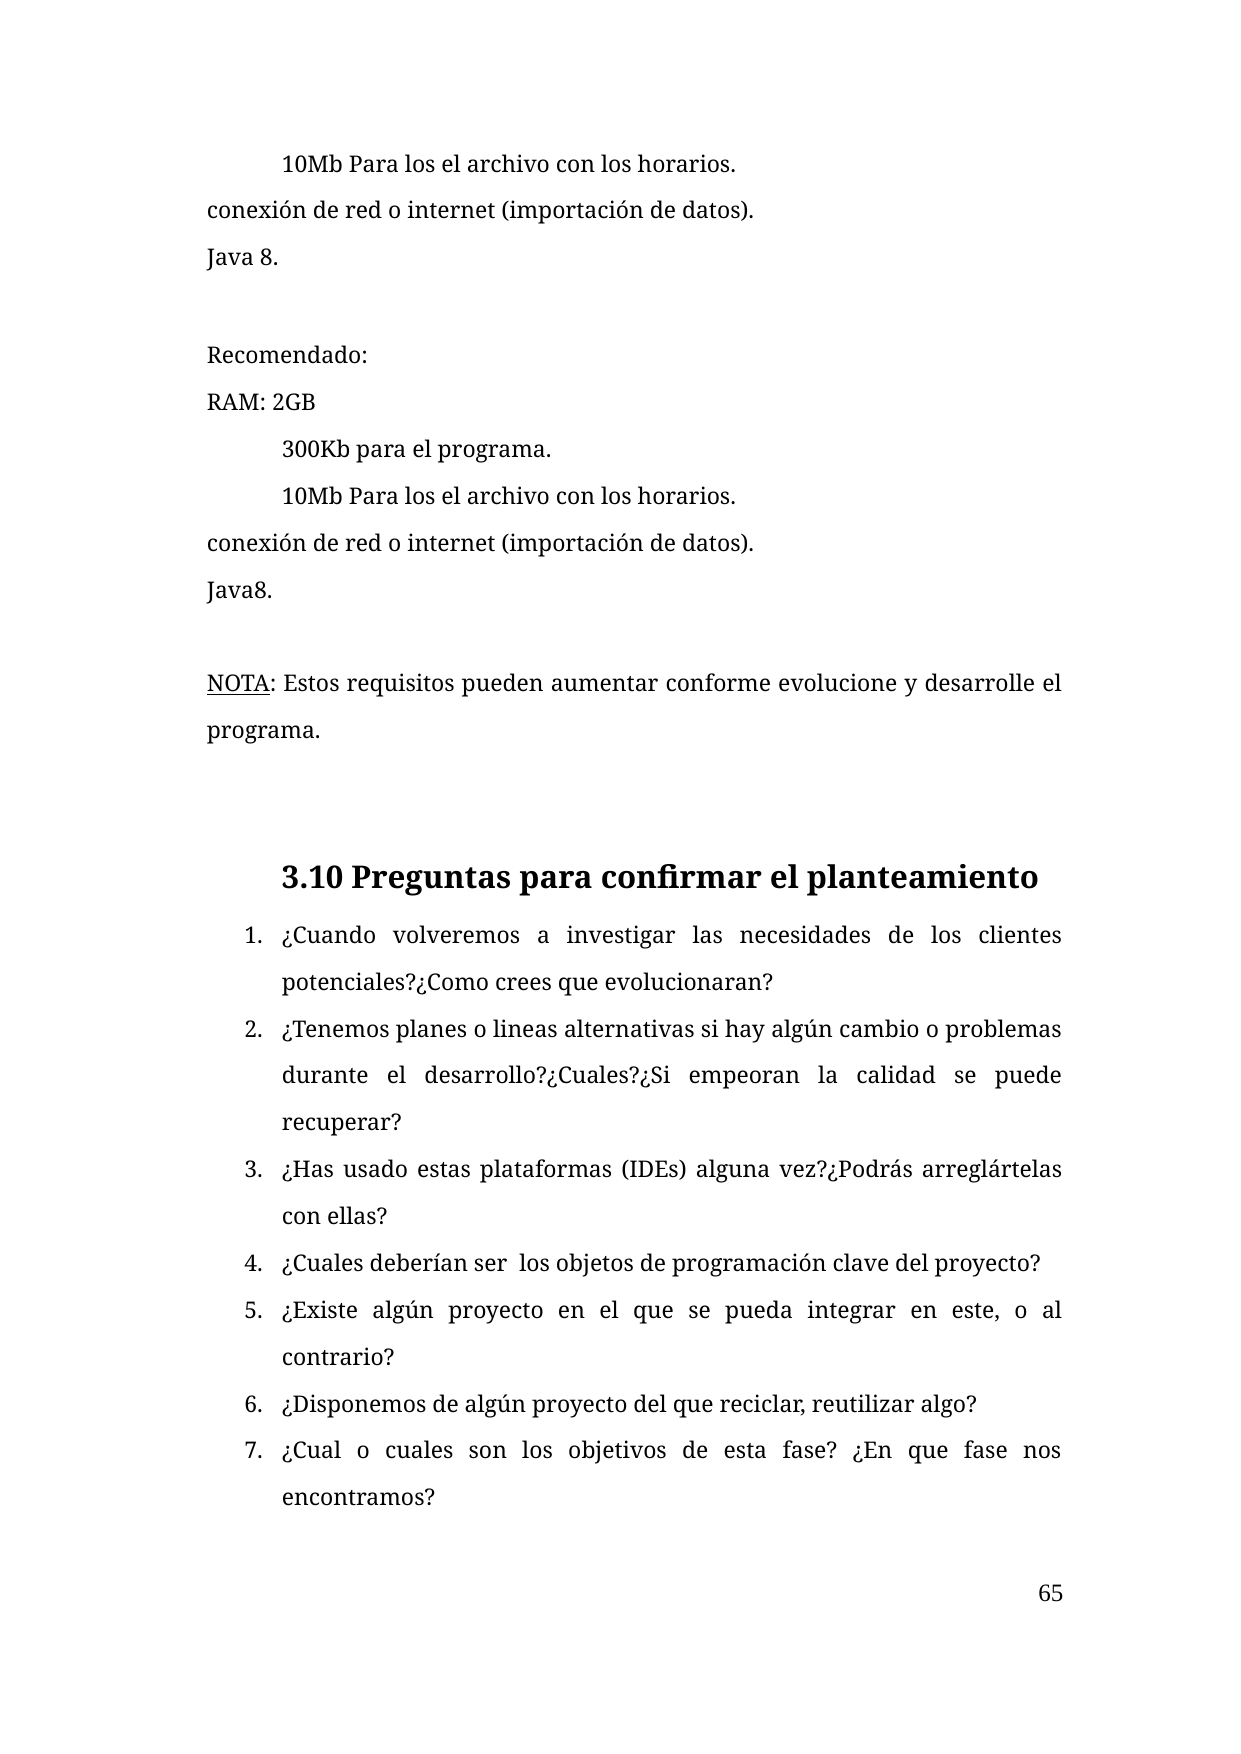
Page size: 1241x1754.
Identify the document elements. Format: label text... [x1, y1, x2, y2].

list ¿Disponemos de algún proyecto del que reciclar, reutilizar algo? [244, 1387, 1063, 1419]
text 10Mb Para los el archivo con los horarios. [207, 480, 1063, 511]
list ¿Cual o cuales son los objetivos de esta fase? ¿En que fase nos encontramos? [244, 1434, 1063, 1512]
text Java 8. [207, 241, 1063, 273]
text 10Mb Para los el archivo con los horarios. [207, 148, 1063, 179]
text Recomendado: [207, 339, 1063, 371]
list ¿Cuales deberían ser los objetos de programación clave del proyecto? [244, 1247, 1063, 1278]
text 300Kb para el programa. [207, 433, 1063, 464]
list ¿Cuando volveremos a investigar las necesidades de los clientes potenciales?¿Como crees que evolucionaran? [244, 919, 1063, 997]
text conexión de red o internet (importación de datos). [207, 194, 1063, 226]
list ¿Existe algún proyecto en el que se pueda integrar en este, o al contrario? [244, 1294, 1063, 1372]
text Java8. [207, 574, 1063, 605]
text conexión de red o internet (importación de datos). [207, 527, 1063, 558]
list ¿Tenemos planes o lineas alternativas si hay algún cambio o problemas durante el desarrollo?¿Cuales?¿Si empeoran la calidad se puede recuperar? [244, 1012, 1063, 1137]
list ¿Has usado estas plataformas (IDEs) alguna vez?¿Podrás arreglártelas con ellas? [244, 1153, 1063, 1231]
text NOTA: Estos requisitos pueden aumentar conforme evolucione y desarrolle el programa. [207, 667, 1063, 746]
text RAM: 2GB [207, 386, 1063, 417]
text 3.10 Preguntas para confirmar el planteamiento [207, 855, 1063, 897]
